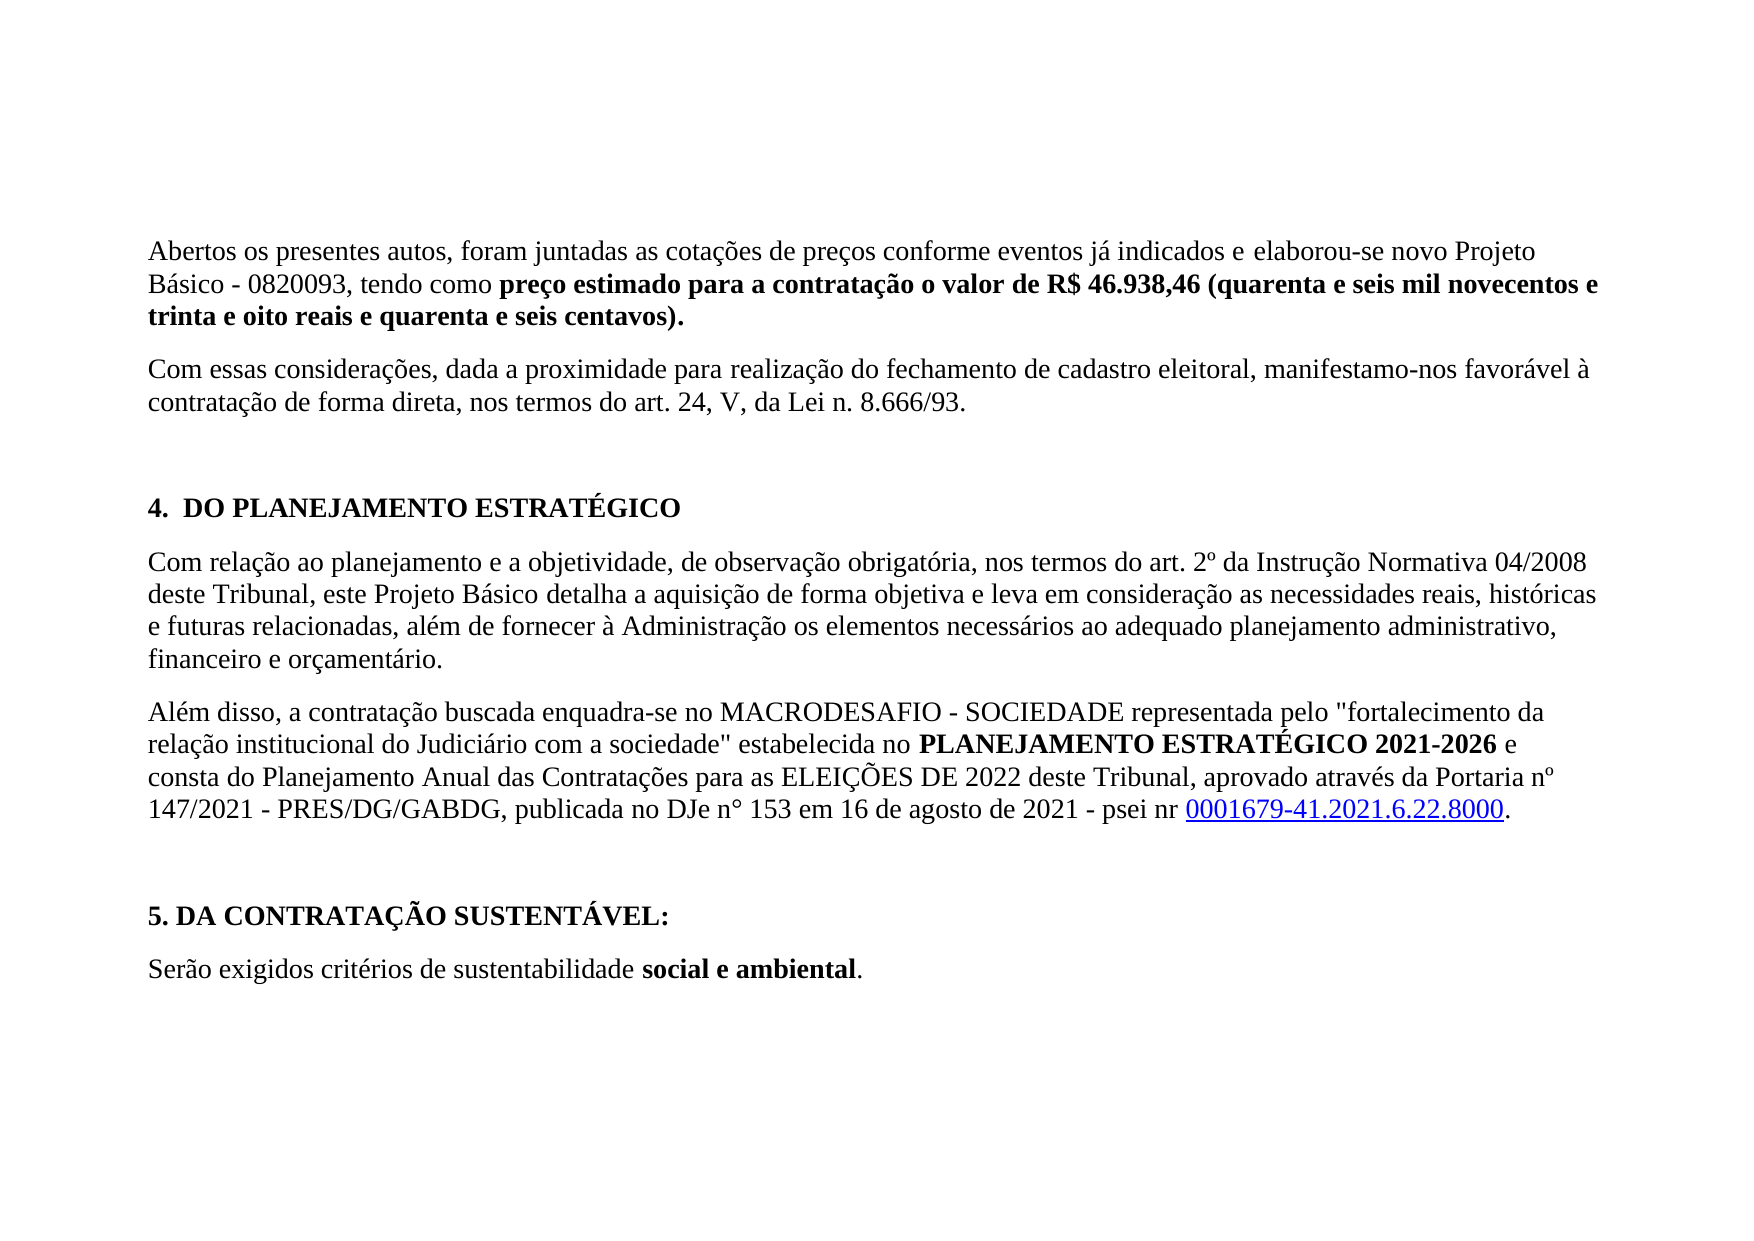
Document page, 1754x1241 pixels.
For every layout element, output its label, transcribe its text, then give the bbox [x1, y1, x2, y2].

text Serão exigidos critérios de sustentabilidade social e ambiental. [148, 952, 1606, 984]
text Com essas considerações, dada a proximidade para realização do fechamento de cadastro eleitoral, manifestamo-nos favorável à contratação de forma direta, nos termos do art. 24, V, da Lei n. 8.666/93. [148, 352, 1606, 417]
text Abertos os presentes autos, foram juntadas as cotações de preços conforme eventos já indicados e elaborou-se novo Projeto Básico - 0820093, tendo como preço estimado para a contratação o valor de R$ 46.938,46 (quarenta e seis mil novecentos e trinta e oito reais e quarenta e seis centavos)​. [148, 234, 1606, 332]
text Além disso, a contratação buscada enquadra-se no MACRODESAFIO - SOCIEDADE representada pelo "fortalecimento da relação institucional do Judiciário com a sociedade" estabelecida no PLANEJAMENTO ESTRATÉGICO 2021-2026 e consta do Planejamento Anual das Contratações para as ELEIÇÕES DE 2022 deste Tribunal, aprovado através da Portaria nº 147/2021 - PRES/DG/GABDG, publicada no DJe n° 153 em 16 de agosto de 2021 - psei nr 0001679-41.2021.6.22.8000. [148, 695, 1606, 824]
text Com relação ao planejamento e a objetividade, de observação obrigatória, nos termos do art. 2º da Instrução Normativa 04/2008 deste Tribunal, este Projeto Básico detalha a aquisição de forma objetiva e leva em consideração as necessidades reais, históricas e futuras relacionadas, além de fornecer à Administração os elementos necessários ao adequado planejamento administrativo, financeiro e orçamentário. [148, 544, 1606, 674]
text 5. DA CONTRATAÇÃO SUSTENTÁVEL: [148, 899, 1606, 931]
text 4. DO PLANEJAMENTO ESTRATÉGICO [148, 491, 1606, 524]
